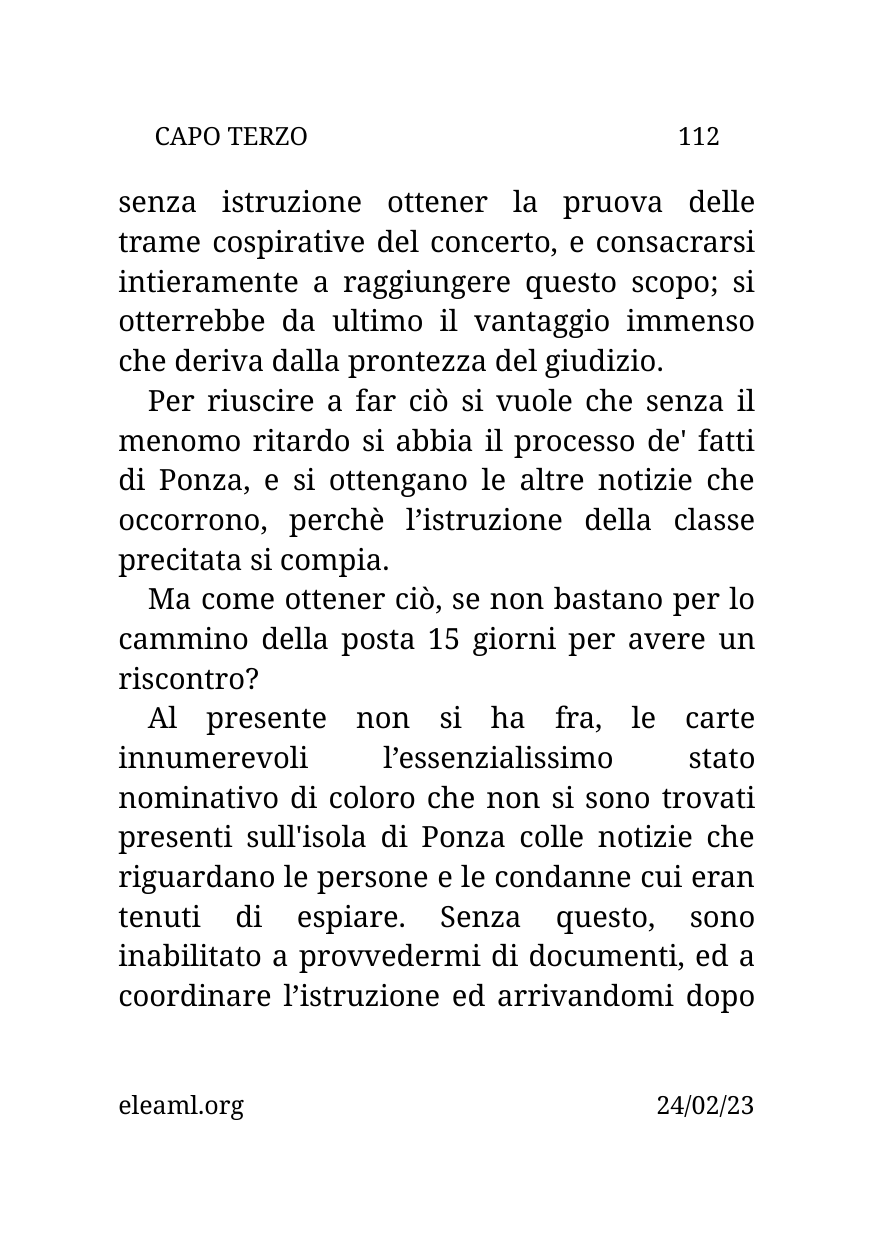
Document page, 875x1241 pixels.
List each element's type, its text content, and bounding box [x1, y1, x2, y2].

text Al presente non si ha fra, le carte innumerevoli l’essenzialissimo stato nominativo di coloro che non si sono trovati presenti sull'isola di Ponza colle notizie che riguardano le persone e le condanne cui eran tenuti di espiare. Senza questo, sono inabilitato a provvedermi di documenti, ed a coordinare l’istruzione ed arrivandomi dopo [118, 698, 756, 1015]
text senza istruzione ottener la pruova delle trame cospirative del concerto, e consacrarsi intieramente a raggiungere questo scopo; si otterrebbe da ultimo il vantaggio immenso che deriva dalla prontezza del giudizio. [118, 182, 756, 380]
text Per riuscire a far ciò si vuole che senza il menomo ritardo si abbia il processo de' fatti di Ponza, e si ottengano le altre notizie che occorrono, perchè l’istruzione della classe precitata si compia. [118, 380, 756, 578]
text Ma come ottener ciò, se non bastano per lo cammino della posta 15 giorni per avere un riscontro? [118, 578, 756, 698]
